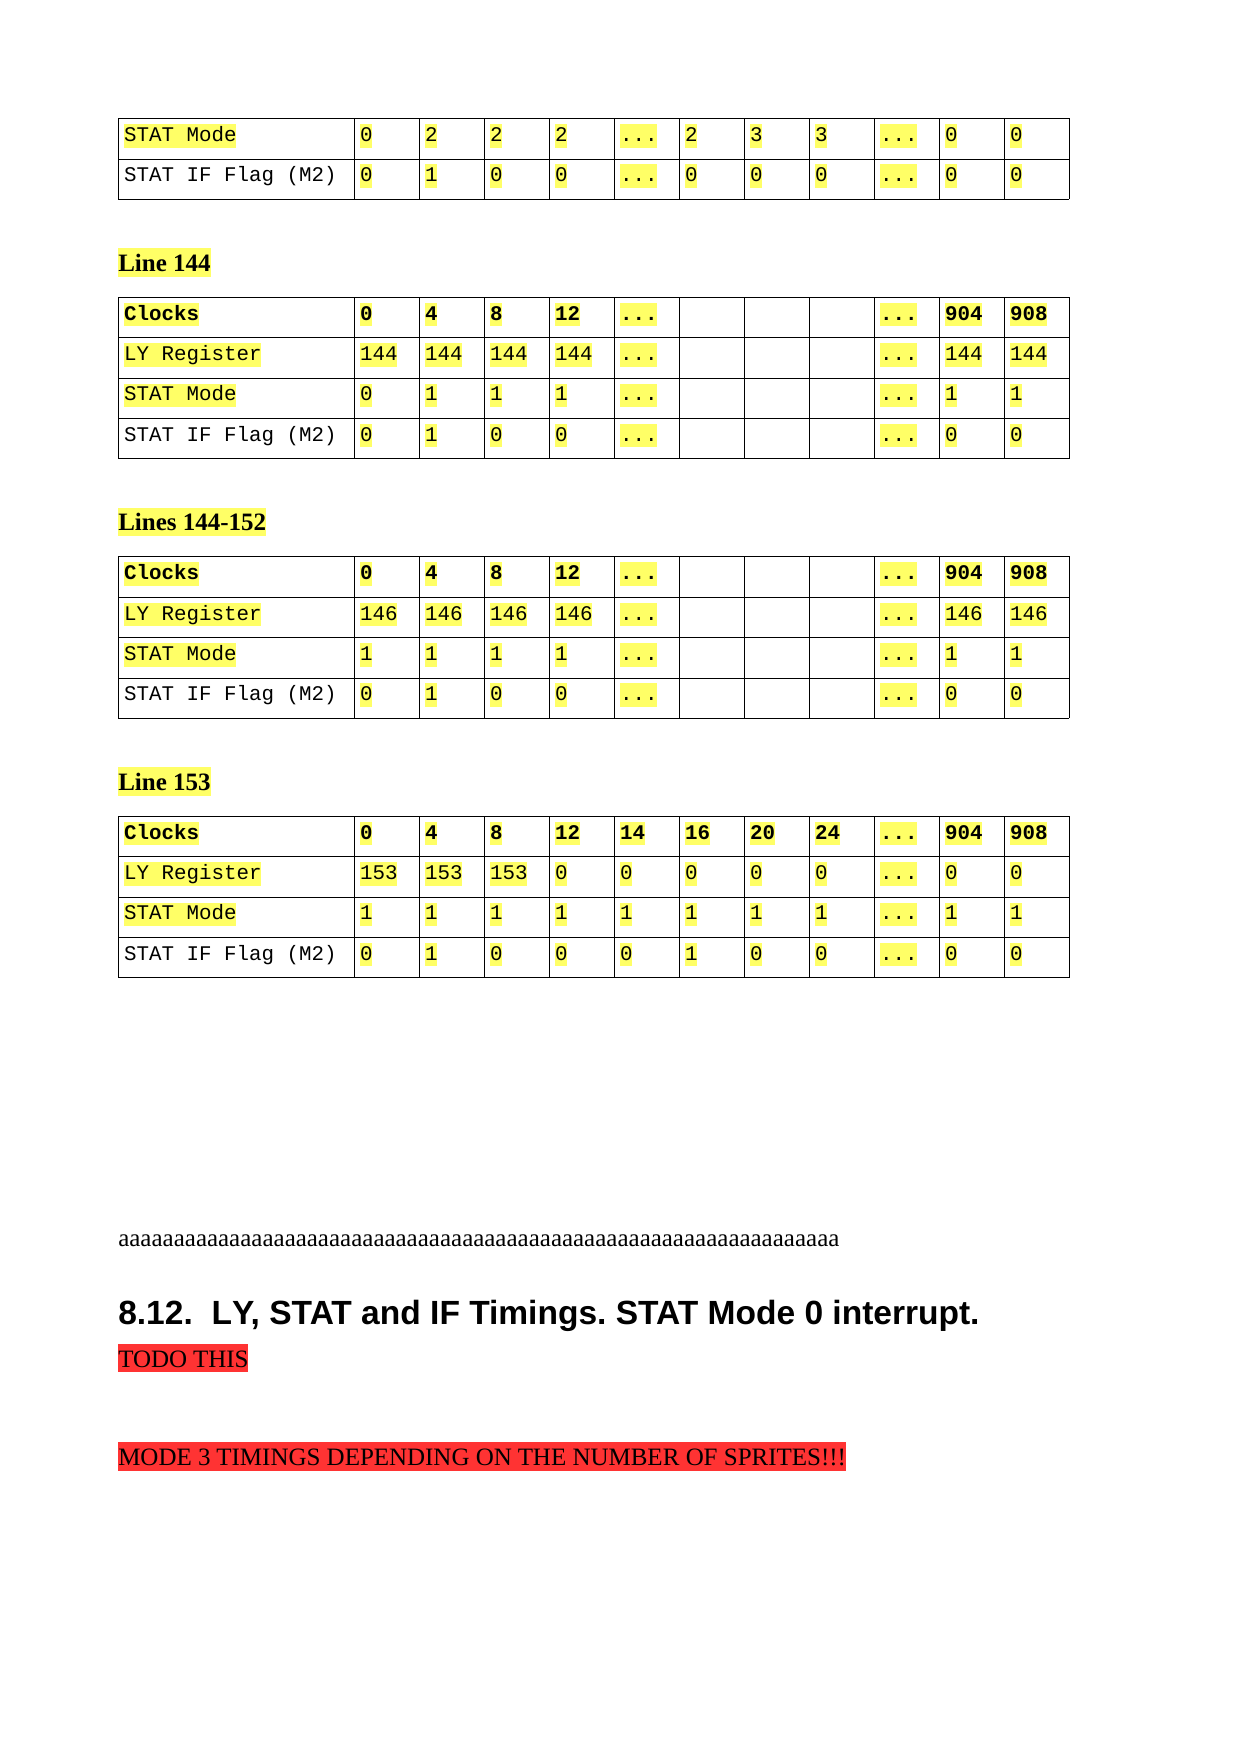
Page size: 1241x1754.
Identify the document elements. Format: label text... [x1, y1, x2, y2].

table_cell 0 [745, 857, 809, 897]
table_header 8 [485, 817, 549, 856]
table_cell 0 [550, 938, 614, 977]
table_cell 0 [940, 160, 1004, 199]
table_cell 146 [355, 598, 419, 637]
table_cell 1 [355, 638, 419, 677]
table_cell 1 [745, 898, 809, 937]
table_cell STAT Mode [119, 379, 354, 418]
table_cell 1 [1005, 898, 1069, 937]
table_cell STAT IF Flag (M2) [119, 679, 354, 718]
table_cell [745, 638, 809, 677]
table_cell STAT Mode [119, 638, 354, 677]
table_cell 1 [550, 379, 614, 418]
table_header ... [875, 557, 939, 597]
table_cell 146 [420, 598, 484, 637]
table_cell 1 [485, 898, 549, 937]
table_header 0 [355, 557, 419, 597]
table_header 908 [1005, 817, 1069, 856]
table_cell 0 [485, 938, 549, 977]
table_cell 1 [485, 379, 549, 418]
table_cell ... [875, 598, 939, 637]
table_header 20 [745, 817, 809, 856]
table_cell 0 [940, 938, 1004, 977]
table_cell [745, 598, 809, 637]
table_cell 0 [940, 119, 1004, 158]
table_header Clocks [119, 557, 354, 597]
table_cell [810, 598, 874, 637]
table_header 14 [615, 817, 679, 856]
table_cell 146 [485, 598, 549, 637]
table_cell STAT Mode [119, 119, 354, 158]
table_cell 2 [485, 119, 549, 158]
table_cell 1 [940, 898, 1004, 937]
table_cell 0 [745, 160, 809, 199]
table_cell 1 [1005, 638, 1069, 677]
table_cell 1 [420, 419, 484, 458]
text MODE 3 TIMINGS DEPENDING ON THE NUMBER OF SPRITES!!! [118, 1442, 1122, 1471]
table_header [680, 298, 744, 337]
table_cell 0 [810, 160, 874, 199]
table_header 908 [1005, 298, 1069, 337]
table_cell [745, 379, 809, 418]
table_header ... [615, 298, 679, 337]
table_cell ... [615, 119, 679, 158]
table_cell 146 [550, 598, 614, 637]
table_cell 1 [420, 160, 484, 199]
text TODO THIS [118, 1344, 1122, 1372]
table_cell ... [875, 160, 939, 199]
table_cell [745, 679, 809, 718]
table_cell ... [875, 638, 939, 677]
table_cell 0 [355, 119, 419, 158]
table_header [745, 298, 809, 337]
table_cell 0 [550, 419, 614, 458]
table_header [745, 557, 809, 597]
table_cell 0 [485, 419, 549, 458]
table_cell 146 [940, 598, 1004, 637]
table_cell 0 [1005, 679, 1069, 718]
table_cell 0 [550, 679, 614, 718]
table_cell 0 [810, 938, 874, 977]
table_cell [680, 679, 744, 718]
table_cell [810, 638, 874, 677]
table_cell 1 [420, 379, 484, 418]
table_cell 0 [550, 160, 614, 199]
table_cell ... [875, 119, 939, 158]
table_cell 1 [420, 898, 484, 937]
table_cell STAT Mode [119, 898, 354, 937]
text Line 144 [118, 248, 1122, 277]
table_cell ... [875, 898, 939, 937]
table_cell [810, 338, 874, 378]
table_cell 1 [810, 898, 874, 937]
table_cell 144 [550, 338, 614, 378]
table_cell 1 [1005, 379, 1069, 418]
table_cell 3 [745, 119, 809, 158]
table_cell 153 [420, 857, 484, 897]
table_cell 144 [1005, 338, 1069, 378]
table_cell 2 [680, 119, 744, 158]
table_cell 153 [355, 857, 419, 897]
table_cell ... [615, 638, 679, 677]
table_cell 0 [1005, 419, 1069, 458]
table_cell 144 [485, 338, 549, 378]
table_header ... [615, 557, 679, 597]
table_cell 0 [615, 938, 679, 977]
table_cell STAT IF Flag (M2) [119, 419, 354, 458]
table_header 908 [1005, 557, 1069, 597]
table_cell [680, 338, 744, 378]
table_cell ... [615, 338, 679, 378]
table_cell ... [875, 938, 939, 977]
table_cell ... [615, 160, 679, 199]
table_cell 1 [550, 898, 614, 937]
table_cell 0 [355, 938, 419, 977]
table_header [680, 557, 744, 597]
table_header 4 [420, 817, 484, 856]
table_header 24 [810, 817, 874, 856]
table_cell 0 [940, 419, 1004, 458]
table_cell 1 [680, 898, 744, 937]
table_cell 0 [485, 160, 549, 199]
table_cell 3 [810, 119, 874, 158]
table_cell 0 [745, 938, 809, 977]
table_cell 1 [485, 638, 549, 677]
text Lines 144-152 [118, 507, 1122, 536]
table_cell 1 [615, 898, 679, 937]
text aaaaaaaaaaaaaaaaaaaaaaaaaaaaaaaaaaaaaaaaaaaaaaaaaaaaaaaaaaaaaaaaa [118, 1223, 1122, 1251]
table_cell 0 [1005, 857, 1069, 897]
table_header ... [875, 298, 939, 337]
table_cell 1 [680, 938, 744, 977]
table_cell 0 [680, 160, 744, 199]
text Line 153 [118, 767, 1122, 796]
table_header 12 [550, 298, 614, 337]
table_cell 1 [940, 638, 1004, 677]
table_cell 0 [810, 857, 874, 897]
table_cell ... [615, 679, 679, 718]
table_cell [810, 419, 874, 458]
table_header 0 [355, 298, 419, 337]
table_cell [810, 679, 874, 718]
table_cell LY Register [119, 338, 354, 378]
table_cell 0 [940, 857, 1004, 897]
table_header Clocks [119, 298, 354, 337]
table_cell [745, 419, 809, 458]
table_cell 1 [355, 898, 419, 937]
subtitle LY, STAT and IF Timings. STAT Mode 0 interrupt. [118, 1292, 1122, 1331]
table_cell [810, 379, 874, 418]
table_cell [745, 338, 809, 378]
table_cell 144 [420, 338, 484, 378]
table_cell [680, 419, 744, 458]
table_cell ... [875, 857, 939, 897]
table_cell 2 [550, 119, 614, 158]
table_cell 1 [940, 379, 1004, 418]
table_cell 144 [355, 338, 419, 378]
table_header 12 [550, 817, 614, 856]
table_header Clocks [119, 817, 354, 856]
table_header ... [875, 817, 939, 856]
table_header 904 [940, 298, 1004, 337]
table_cell ... [615, 419, 679, 458]
table_cell 153 [485, 857, 549, 897]
table_cell 0 [355, 419, 419, 458]
table_cell 1 [420, 679, 484, 718]
table_cell LY Register [119, 598, 354, 637]
table_cell 0 [615, 857, 679, 897]
table_header 8 [485, 298, 549, 337]
table_header 4 [420, 557, 484, 597]
table_cell 0 [355, 160, 419, 199]
table_cell ... [615, 598, 679, 637]
table_cell 0 [940, 679, 1004, 718]
table_header 904 [940, 817, 1004, 856]
table_cell LY Register [119, 857, 354, 897]
table_cell ... [875, 679, 939, 718]
table_cell 0 [1005, 938, 1069, 977]
table_cell 1 [420, 638, 484, 677]
table_cell 146 [1005, 598, 1069, 637]
table_cell 2 [420, 119, 484, 158]
table_cell 1 [550, 638, 614, 677]
table_cell 0 [550, 857, 614, 897]
table_cell 0 [1005, 119, 1069, 158]
table_header 4 [420, 298, 484, 337]
table_header [810, 557, 874, 597]
table_header 8 [485, 557, 549, 597]
table_cell 0 [680, 857, 744, 897]
table_cell [680, 598, 744, 637]
table_header 904 [940, 557, 1004, 597]
table_cell 0 [355, 379, 419, 418]
table_cell ... [875, 338, 939, 378]
table_cell [680, 379, 744, 418]
table_cell [680, 638, 744, 677]
table_cell 0 [485, 679, 549, 718]
table_header 16 [680, 817, 744, 856]
table_cell ... [875, 379, 939, 418]
table_cell STAT IF Flag (M2) [119, 938, 354, 977]
table_cell STAT IF Flag (M2) [119, 160, 354, 199]
table_cell ... [615, 379, 679, 418]
table_cell ... [875, 419, 939, 458]
table_header [810, 298, 874, 337]
table_header 0 [355, 817, 419, 856]
table_cell 0 [1005, 160, 1069, 199]
table_cell 144 [940, 338, 1004, 378]
table_cell 0 [355, 679, 419, 718]
table_header 12 [550, 557, 614, 597]
table_cell 1 [420, 938, 484, 977]
